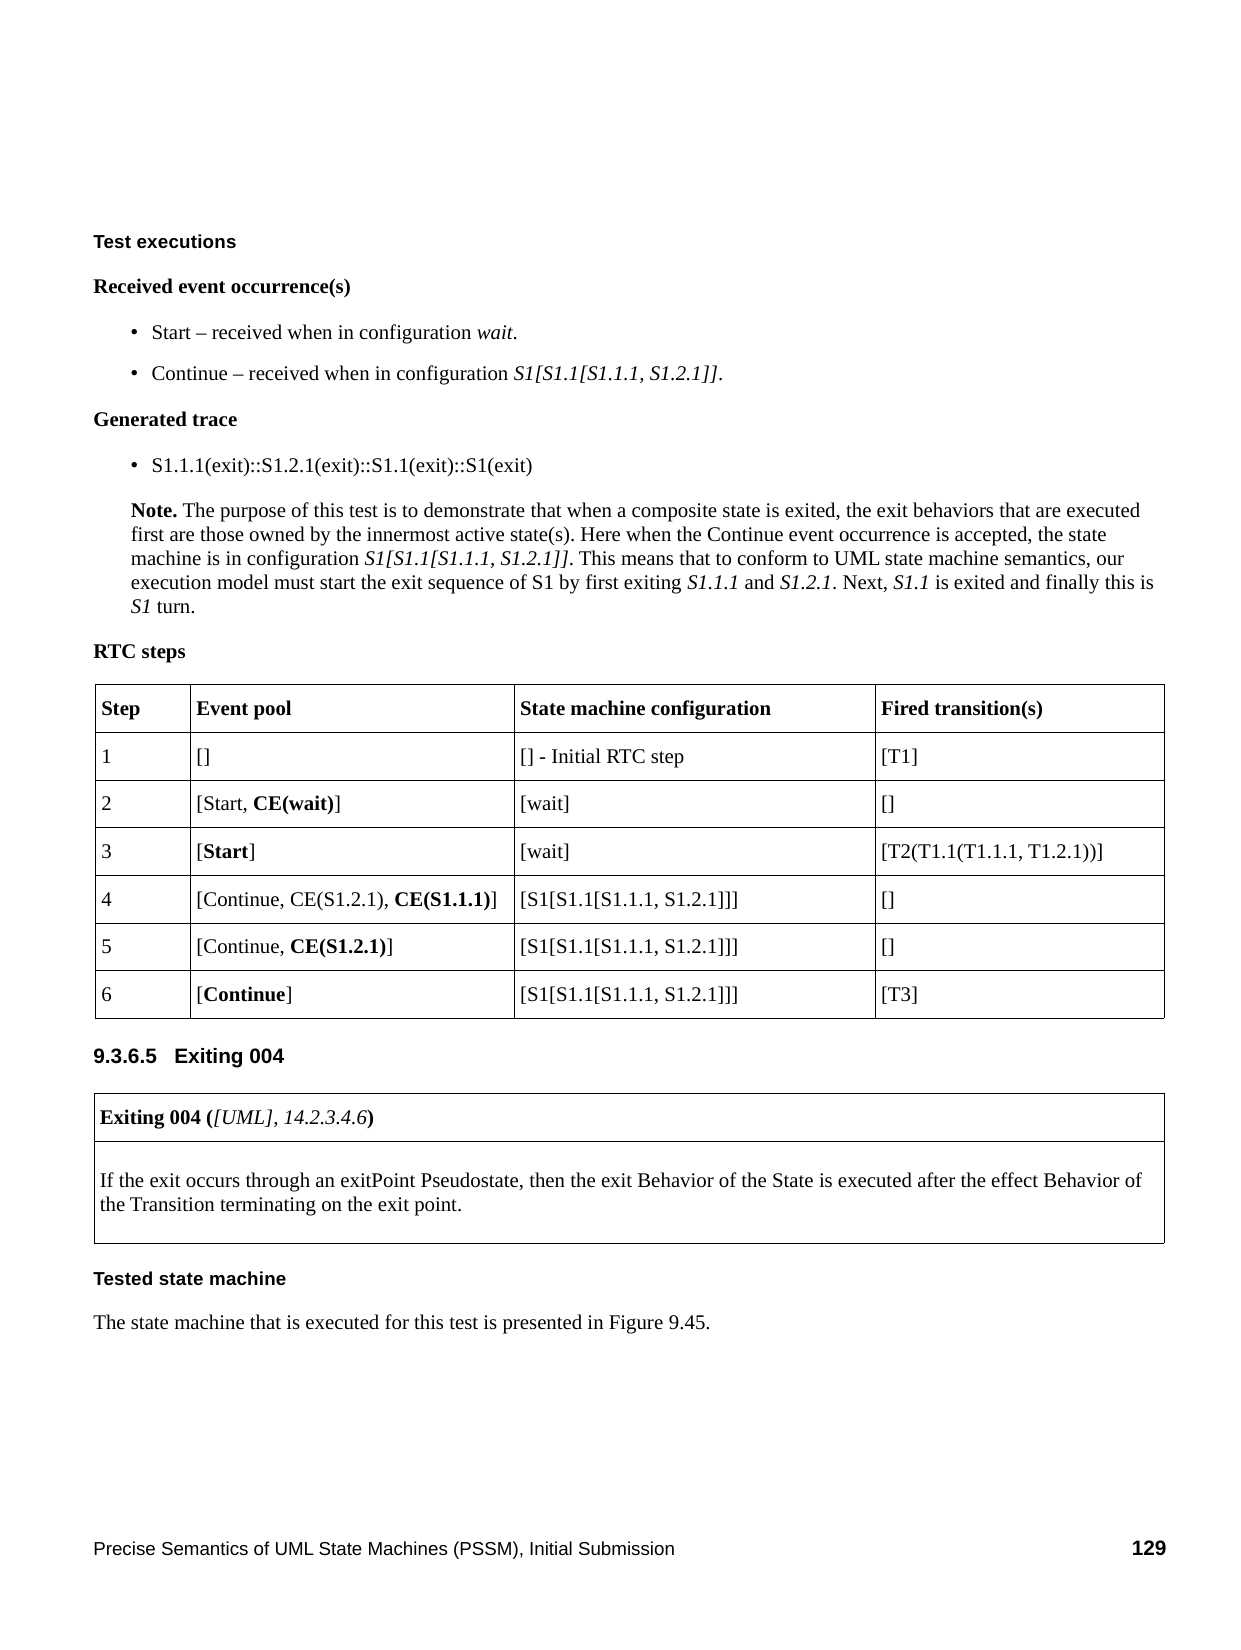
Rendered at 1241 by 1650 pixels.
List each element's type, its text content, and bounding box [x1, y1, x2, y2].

table_cell [Start] [191, 828, 514, 875]
table_cell 6 [96, 971, 190, 1018]
table_cell [S1[S1.1[S1.1.1, S1.2.1]]] [515, 971, 875, 1018]
table_cell [Continue, CE(S1.2.1), CE(S1.1.1)] [191, 876, 514, 923]
table_cell 4 [96, 876, 190, 923]
list Start – received when in configuration wait. [131, 319, 1164, 344]
subtitle Test executions [93, 231, 1164, 253]
list Continue – received when in configuration S1[S1.1[S1.1.1, S1.2.1]]. [131, 360, 1164, 385]
table_header Event pool [191, 685, 514, 732]
table_cell 2 [96, 781, 190, 827]
table_header Step [96, 685, 190, 732]
table_cell 1 [96, 733, 190, 779]
text RTC steps [93, 639, 1164, 663]
subtitle Exiting 004 [93, 1043, 1164, 1068]
table_cell 3 [96, 828, 190, 875]
table_cell [] [876, 781, 1164, 827]
table_cell [] [876, 924, 1164, 970]
table_header Fired transition(s) [876, 685, 1164, 732]
table_cell [wait] [515, 828, 875, 875]
text Generated trace [93, 406, 1164, 431]
list The state machine that is executed for this test is presented in Figure 9.45. [93, 1310, 1164, 1334]
table_cell [T1] [876, 733, 1164, 779]
table_header State machine configuration [515, 685, 875, 732]
table_cell [] [191, 733, 514, 779]
text Received event occurrence(s) [93, 274, 1164, 298]
table_cell [S1[S1.1[S1.1.1, S1.2.1]]] [515, 924, 875, 970]
table_cell [T2(T1.1(T1.1.1, T1.2.1))] [876, 828, 1164, 875]
subtitle Tested state machine [93, 1268, 1164, 1289]
table_cell [Start, CE(wait)] [191, 781, 514, 827]
table_cell [Continue] [191, 971, 514, 1018]
text Note. The purpose of this test is to demonstrate that when a composite state is exited, the exit behaviors that are executed first are those owned by the innermost active state(s). Here when the Continue event occurrence is accepted, the state machine is in configuration S1[S1.1[S1.1.1, S1.2.1]]. This means that to conform to UML state machine semantics, our execution model must start the exit sequence of S1 by first exiting S1.1.1 and S1.2.1. Next, S1.1 is exited and finally this is S1 turn. [131, 498, 1164, 618]
table_header Exiting 004 ([UML], 14.2.3.4.6) [95, 1094, 1164, 1141]
table_cell [T3] [876, 971, 1164, 1018]
table_cell [wait] [515, 781, 875, 827]
table_cell [] - Initial RTC step [515, 733, 875, 779]
table_cell 5 [96, 924, 190, 970]
list S1.1.1(exit)::S1.2.1(exit)::S1.1(exit)::S1(exit) [131, 452, 1164, 477]
table_cell If the exit occurs through an exitPoint Pseudostate, then the exit Behavior of the State is executed after the effect Behavior of the Transition terminating on the exit point. [95, 1142, 1164, 1243]
table_cell [S1[S1.1[S1.1.1, S1.2.1]]] [515, 876, 875, 923]
table_cell [Continue, CE(S1.2.1)] [191, 924, 514, 970]
table_cell [] [876, 876, 1164, 923]
